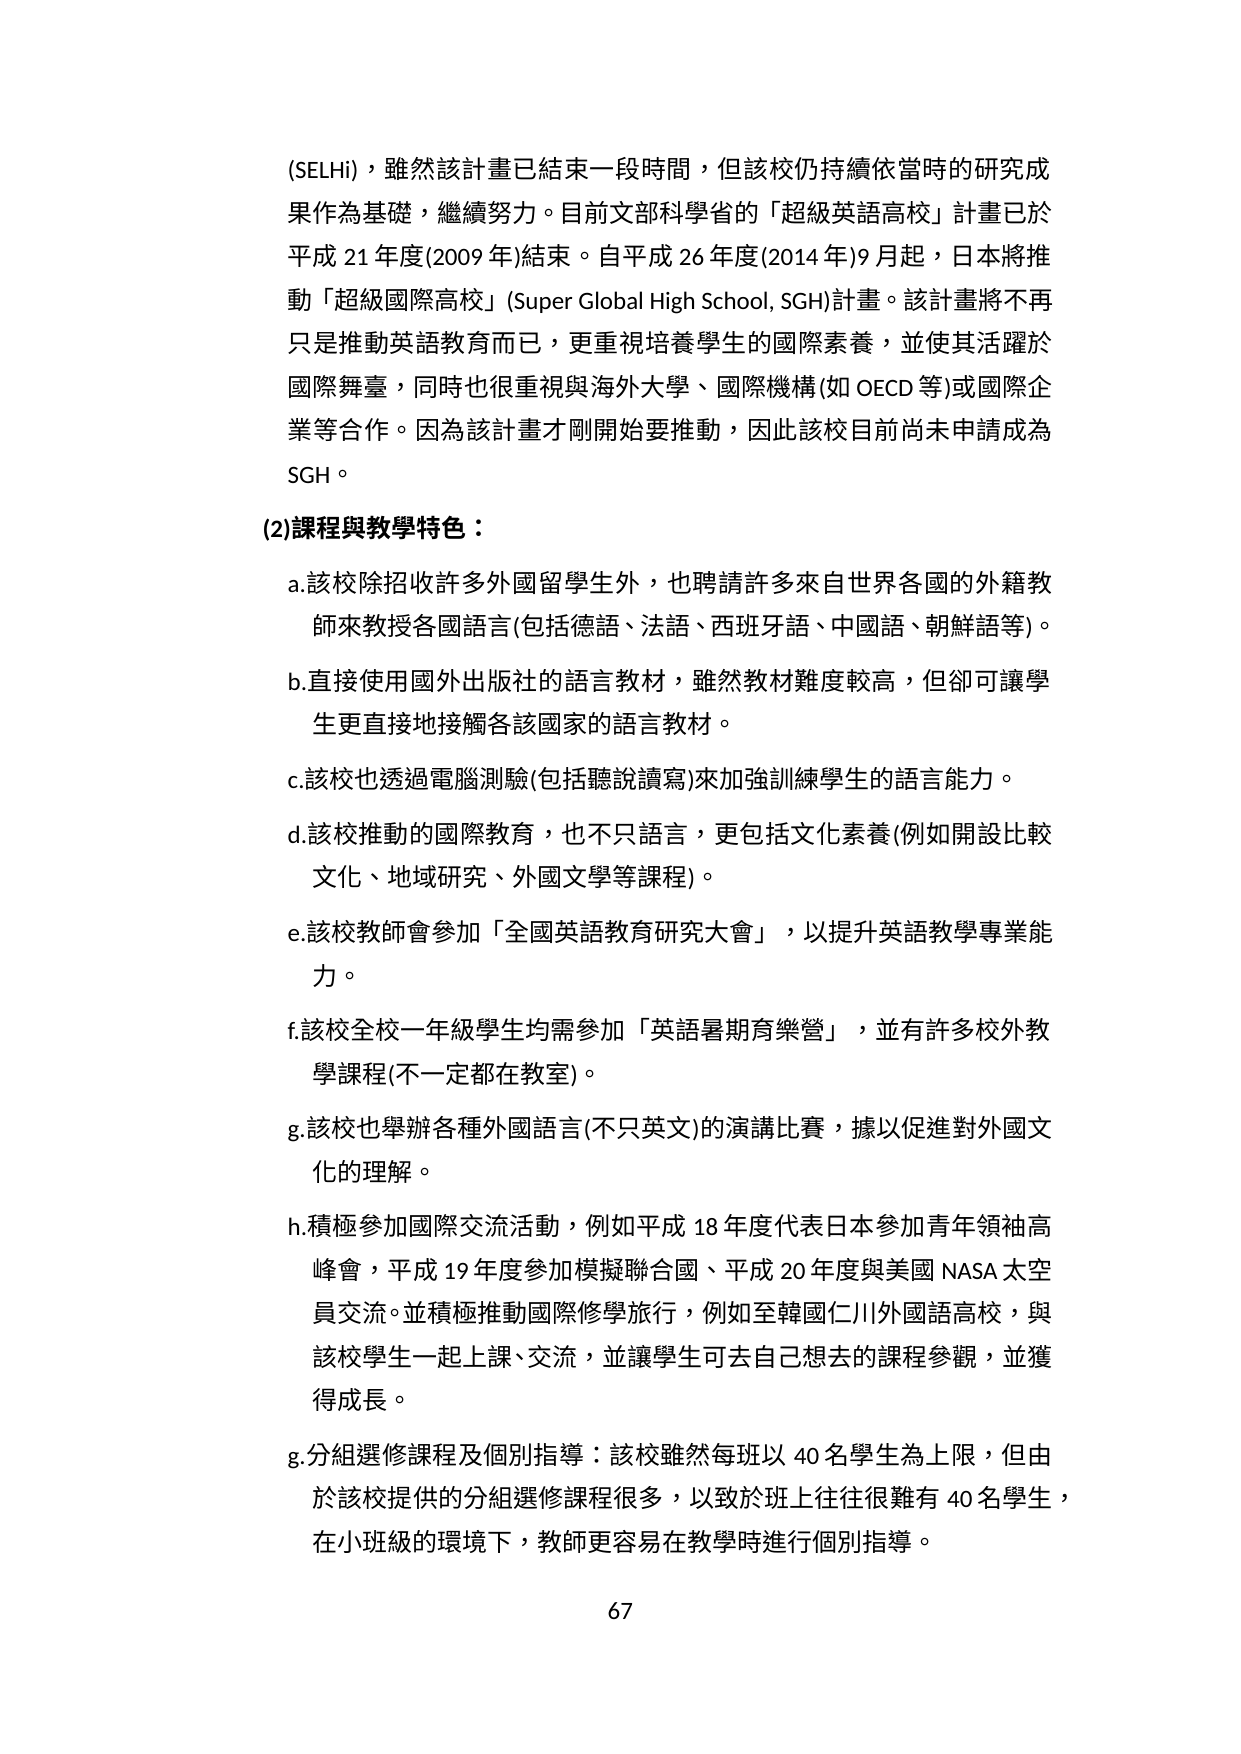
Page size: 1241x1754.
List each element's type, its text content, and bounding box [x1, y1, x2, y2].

text f.該校全校一年級學生均需參加「英語暑期育樂營」，並有許多校外教學課程(不一定都在教室)。 [287, 1011, 1053, 1090]
text g.分組選修課程及個別指導：該校雖然每班以40名學生為上限，但由於該校提供的分組選修課程很多，以致於班上往往很難有40名學生，在小班級的環境下，教師更容易在教學時進行個別指導。 [287, 1435, 1053, 1558]
text h.積極參加國際交流活動，例如平成18年度代表日本參加青年領袖高峰會，平成19年度參加模擬聯合國、平成20年度與美國NASA太空員交流。並積極推動國際修學旅行，例如至韓國仁川外國語高校，與該校學生一起上課、交流，並讓學生可去自己想去的課程參觀，並獲得成長。 [287, 1207, 1053, 1417]
text c.該校也透過電腦測驗(包括聽說讀寫)來加強訓練學生的語言能力。 [287, 760, 1053, 796]
text d.該校推動的國際教育，也不只語言，更包括文化素養(例如開設比較文化、地域研究、外國文學等課程)。 [287, 814, 1053, 894]
text e.該校教師會參加「全國英語教育研究大會」，以提升英語教學專業能力。 [287, 912, 1053, 992]
text b.直接使用國外出版社的語言教材，雖然教材難度較高，但卻可讓學生更直接地接觸各該國家的語言教材。 [287, 662, 1053, 741]
text (2)課程與教學特色： [262, 509, 1053, 545]
text a.該校除招收許多外國留學生外，也聘請許多來自世界各國的外籍教師來教授各國語言(包括德語、法語、西班牙語、中國語、朝鮮語等)。 [287, 563, 1053, 643]
text (SELHi)，雖然該計畫已結束一段時間，但該校仍持續依當時的研究成果作為基礎，繼續努力。目前文部科學省的「超級英語高校」計畫已於平成21年度(2009年)結束。自平成26年度(2014年)9月起，日本將推動「超級國際高校」(Super Global High School, SGH)計畫。該計畫將不再只是推動英語教育而已，更重視培養學生的國際素養，並使其活躍於國際舞臺，同時也很重視與海外大學、國際機構(如OECD等)或國際企業等合作。因為該計畫才剛開始要推動，因此該校目前尚未申請成為SGH。 [262, 150, 1053, 490]
text g.該校也舉辦各種外國語言(不只英文)的演講比賽，據以促進對外國文化的理解。 [287, 1109, 1053, 1188]
